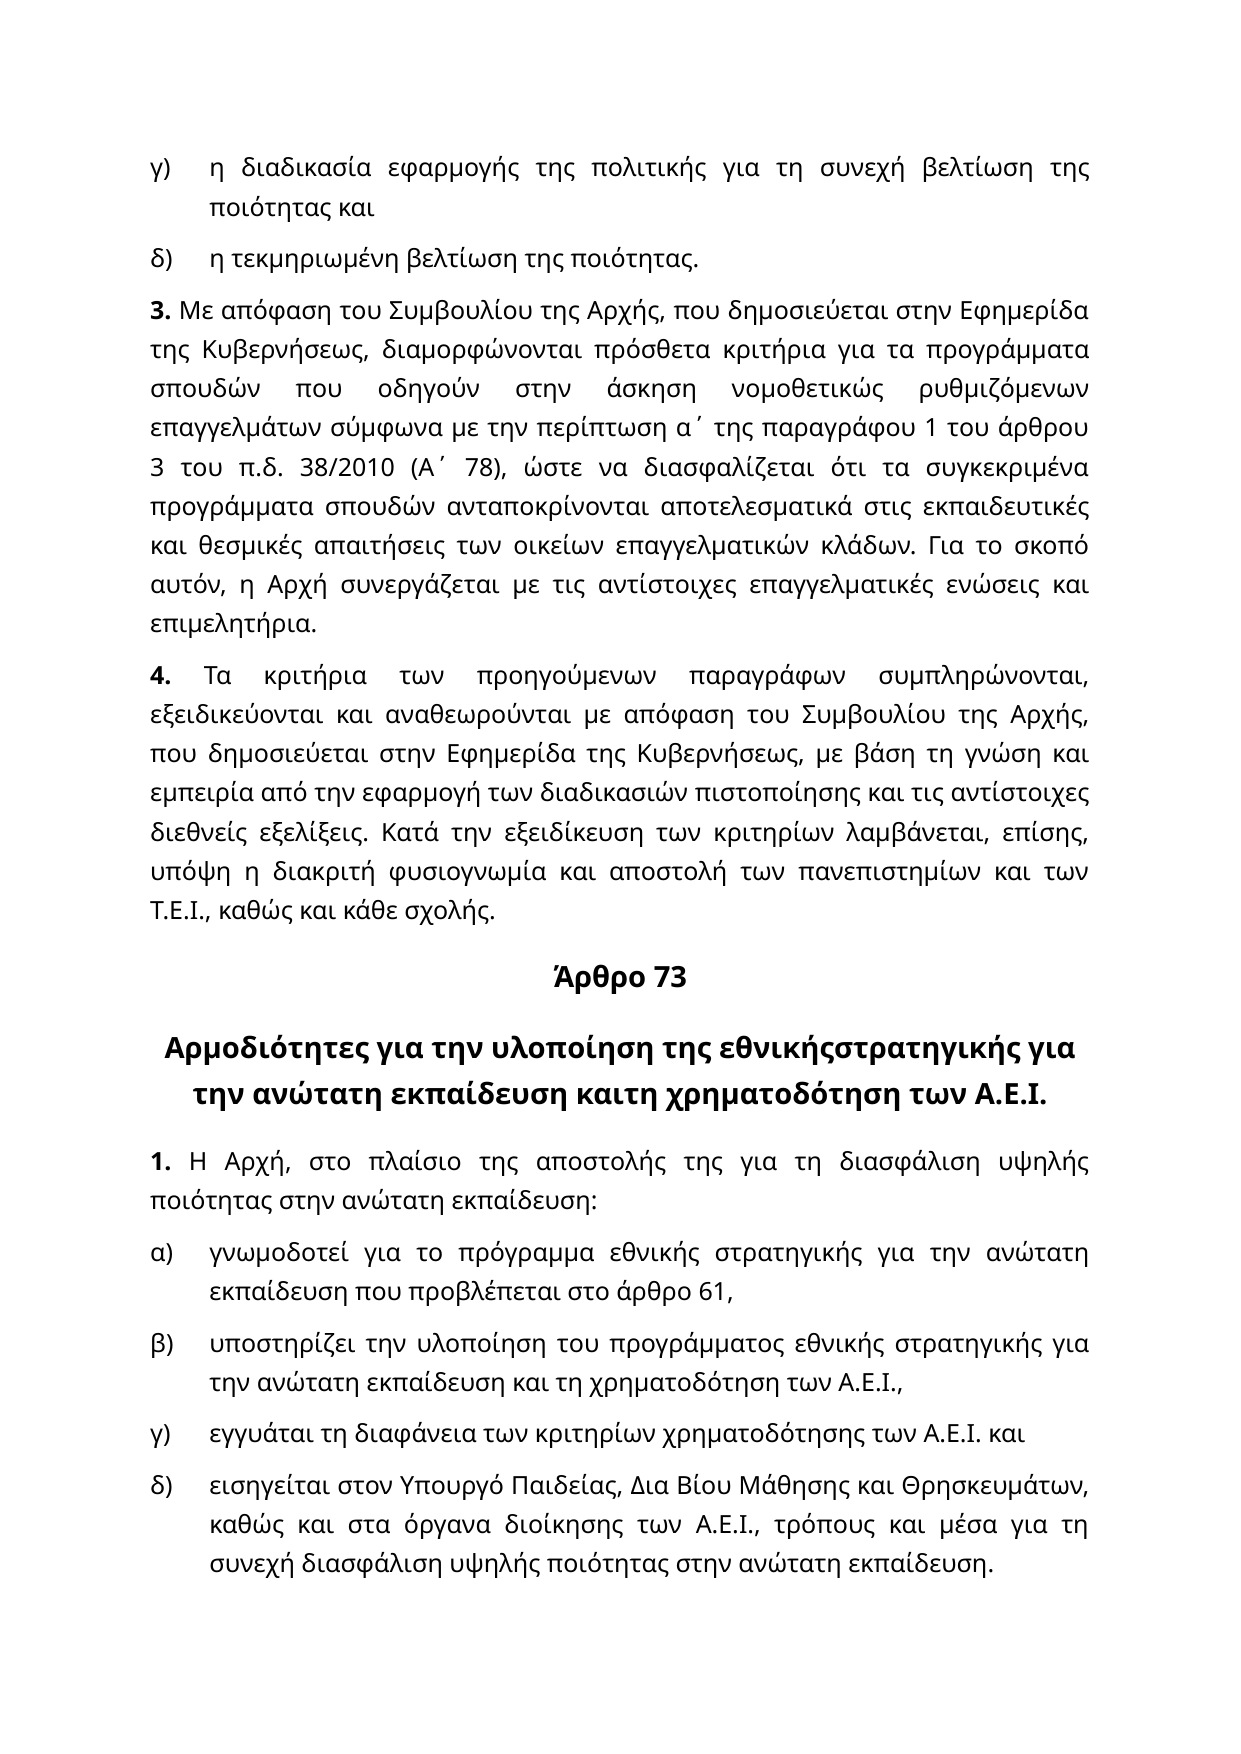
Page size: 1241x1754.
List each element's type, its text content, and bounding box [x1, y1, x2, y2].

text 3. Με απόφαση του Συμβουλίου της Αρχής, που δημοσιεύεται στην Εφημερίδα της Κυβερνήσεως, διαμορφώνονται πρόσθετα κριτήρια για τα προγράμματα σπουδών που οδηγούν στην άσκηση νομοθετικώς ρυθμιζόμενων επαγγελμάτων σύμφωνα με την περίπτωση α΄ της παραγράφου 1 του άρθρου 3 του π.δ. 38/2010 (Α΄ 78), ώστε να διασφαλίζεται ότι τα συγκεκριμένα προγράμματα σπουδών ανταποκρίνονται αποτελεσματικά στις εκπαιδευτικές και θεσμικές απαιτήσεις των οικείων επαγγελματικών κλάδων. Για το σκοπό αυτόν, η Αρχή συνεργάζεται με τις αντίστοιχες επαγγελματικές ενώσεις και επιμελητήρια. [150, 292, 1090, 640]
list δ) εισηγείται στον Υπουργό Παιδείας, Δια Βίου Μάθησης και Θρησκευμάτων, καθώς και στα όργανα διοίκησης των Α.Ε.Ι., τρόπους και μέσα για τη συνεχή διασφάλιση υψηλής ποιότητας στην ανώτατη εκπαίδευση. [150, 1468, 1090, 1580]
list α) γνωμοδοτεί για το πρόγραμμα εθνικής στρατηγικής για την ανώτατη εκπαίδευση που προβλέπεται στο άρθρο 61, [150, 1234, 1090, 1308]
list δ) η τεκμηριωμένη βελτίωση της ποιότητας. [150, 241, 1090, 275]
list β) υποστηρίζει την υλοποίηση του προγράμματος εθνικής στρατηγικής για την ανώτατη εκπαίδευση και τη χρηματοδότηση των Α.Ε.Ι., [150, 1325, 1090, 1398]
subtitle Αρμοδιότητες για την υλοποίηση της εθνικήςστρατηγικής για την ανώτατη εκπαίδευση καιτη χρηματοδότηση των Α.Ε.Ι. [150, 1027, 1090, 1113]
text 1. Η Αρχή, στο πλαίσιο της αποστολής της για τη διασφάλιση υψηλής ποιότητας στην ανώτατη εκπαίδευση: [150, 1143, 1090, 1217]
list γ) εγγυάται τη διαφάνεια των κριτηρίων χρηματοδότησης των Α.Ε.Ι. και [150, 1416, 1090, 1450]
list γ) η διαδικασία εφαρμογής της πολιτικής για τη συνεχή βελτίωση της ποιότητας και [150, 150, 1090, 223]
text 4. Τα κριτήρια των προηγούμενων παραγράφων συμπληρώνονται, εξειδικεύονται και αναθεωρούνται με απόφαση του Συμβουλίου της Αρχής, που δημοσιεύεται στην Εφημερίδα της Κυβερνήσεως, με βάση τη γνώση και εμπειρία από την εφαρμογή των διαδικασιών πιστοποίησης και τις αντίστοιχες διεθνείς εξελίξεις. Κατά την εξειδίκευση των κριτηρίων λαμβάνεται, επίσης, υπόψη η διακριτή φυσιογνωμία και αποστολή των πανεπιστημίων και των Τ.Ε.Ι., καθώς και κάθε σχολής. [150, 657, 1090, 927]
subtitle Άρθρο 73 [150, 957, 1090, 996]
